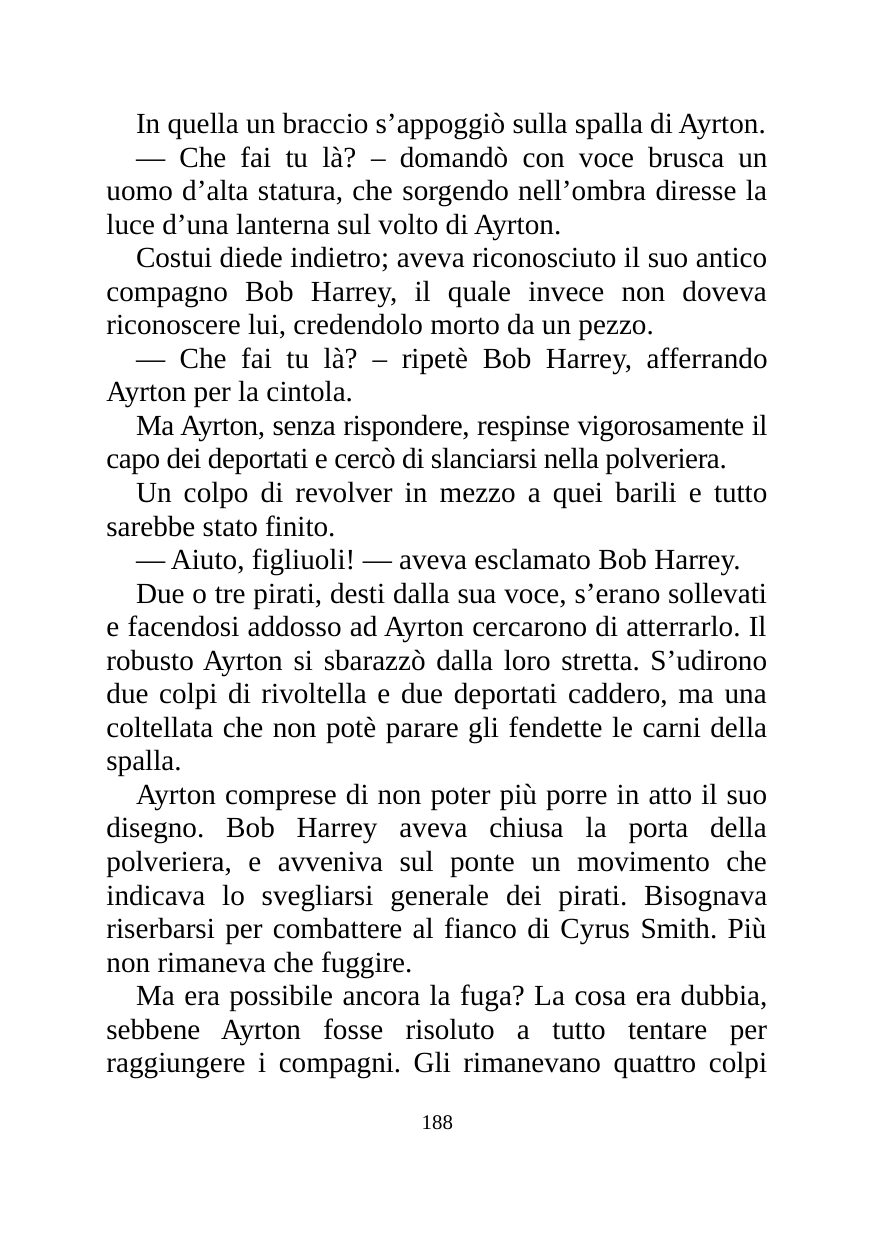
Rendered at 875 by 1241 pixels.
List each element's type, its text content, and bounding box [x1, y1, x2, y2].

text Un colpo di revolver in mezzo a quei barili e tutto sarebbe stato finito. [106, 475, 768, 542]
text Due o tre pirati, desti dalla sua voce, s’erano sollevati e facendosi addosso ad Ayrton cercarono di atterrarlo. Il robusto Ayrton si sbarazzò dalla loro stretta. S’udirono due colpi di rivoltella e due deportati caddero, ma una coltellata che non potè parare gli fendette le carni della spalla. [106, 576, 768, 777]
text Ma era possibile ancora la fuga? La cosa era dubbia, sebbene Ayrton fosse risoluto a tutto tentare per raggiungere i compagni. Gli rimanevano quattro colpi [106, 978, 768, 1079]
text Ayrton comprese di non poter più porre in atto il suo disegno. Bob Harrey aveva chiusa la porta della polveriera, e avveniva sul ponte un movimento che indicava lo svegliarsi generale dei pirati. Bisognava riserbarsi per combattere al fianco di Cyrus Smith. Più non rimaneva che fuggire. [106, 777, 768, 978]
text Costui diede indietro; aveva riconosciuto il suo antico compagno Bob Harrey, il quale invece non doveva riconoscere lui, credendolo morto da un pezzo. [106, 240, 768, 341]
text — Aiuto, figliuoli! — aveva esclamato Bob Harrey. [106, 542, 768, 576]
text In quella un braccio s’appoggiò sulla spalla di Ayrton. [106, 106, 768, 140]
text Ma Ayrton, senza rispondere, respinse vigorosamente il capo dei deportati e cercò di slanciarsi nella polveriera. [106, 408, 768, 475]
text — Che fai tu là? – domandò con voce brusca un uomo d’alta statura, che sorgendo nell’ombra diresse la luce d’una lanterna sul volto di Ayrton. [106, 140, 768, 240]
text — Che fai tu là? – ripetè Bob Harrey, afferrando Ayrton per la cintola. [106, 341, 768, 408]
